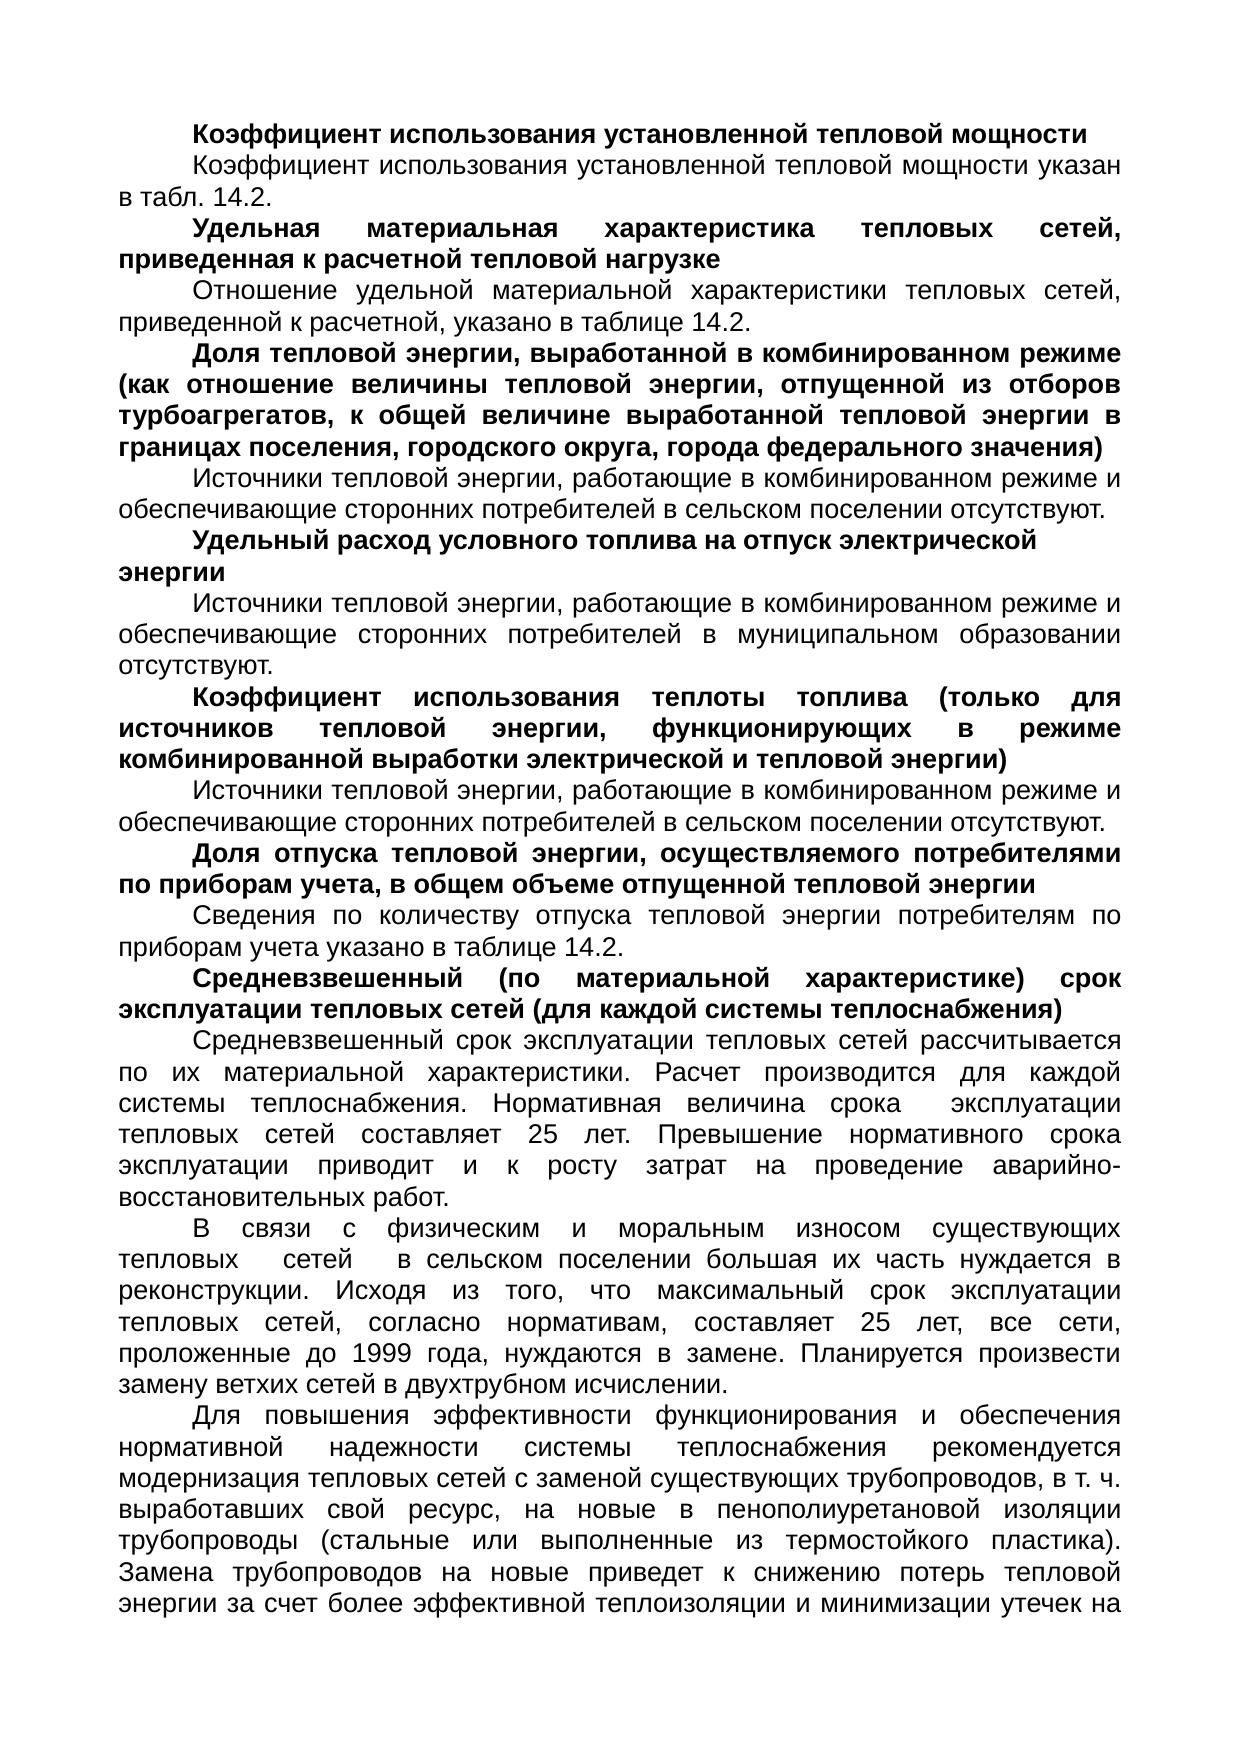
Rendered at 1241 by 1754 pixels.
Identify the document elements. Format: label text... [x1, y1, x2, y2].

list Доля тепловой энергии, выработанной в комбинированном режиме (как отношение величины тепловой энергии, отпущенной из отборов турбоагрегатов, к общей величине выработанной тепловой энергии в границах поселения, городского округа, города федерального значения) [118, 337, 1122, 462]
text Для повышения эффективности функционирования и обеспечения нормативной надежности системы теплоснабжения рекомендуется модернизация тепловых сетей с заменой существующих трубопроводов, в т. ч. выработавших свой ресурс, на новые в пенополиуретановой изоляции трубопроводы (стальные или выполненные из термостойкого пластика). Замена трубопроводов на новые приведет к снижению потерь тепловой энергии за счет более эффективной теплоизоляции и минимизации утечек на [118, 1399, 1122, 1618]
list Сведения по количеству отпуска тепловой энергии потребителям по приборам учета указано в таблице 14.2. [118, 899, 1122, 962]
list Коэффициент использования установленной тепловой мощности указан в табл. 14.2. [118, 149, 1122, 212]
list В связи с физическим и моральным износом существующих тепловых сетей в сельском поселении большая их часть нуждается в реконструкции. Исходя из того, что максимальный срок эксплуатации тепловых сетей, согласно нормативам, составляет 25 лет, все сети, проложенные до 1999 года, нуждаются в замене. Планируется произвести замену ветхих сетей в двухтрубном исчислении. [118, 1212, 1122, 1399]
list Доля отпуска тепловой энергии, осуществляемого потребителями по приборам учета, в общем объеме отпущенной тепловой энергии [118, 837, 1122, 899]
list Источники тепловой энергии, работающие в комбинированном режиме и обеспечивающие сторонних потребителей в муниципальном образовании отсутствуют. [118, 587, 1122, 681]
list Коэффициент использования установленной тепловой мощности [118, 118, 1122, 149]
list Средневзвешенный (по материальной характеристике) срок эксплуатации тепловых сетей (для каждой системы теплоснабжения) [118, 962, 1122, 1024]
list Удельный расход условного топлива на отпуск электрической энергии [118, 524, 1122, 587]
list Удельная материальная характеристика тепловых сетей, приведенная к расчетной тепловой нагрузке [118, 212, 1122, 274]
list Средневзвешенный срок эксплуатации тепловых сетей рассчитывается по их материальной характеристики. Расчет производится для каждой системы теплоснабжения. Нормативная величина срока эксплуатации тепловых сетей составляет 25 лет. Превышение нормативного срока эксплуатации приводит и к росту затрат на проведение аварийно-восстановительных работ. [118, 1024, 1122, 1212]
list Отношение удельной материальной характеристики тепловых сетей, приведенной к расчетной, указано в таблице 14.2. [118, 274, 1122, 337]
list Коэффициент использования теплоты топлива (только для источников тепловой энергии, функционирующих в режиме комбинированной выработки электрической и тепловой энергии) [118, 681, 1122, 774]
list Источники тепловой энергии, работающие в комбинированном режиме и обеспечивающие сторонних потребителей в сельском поселении отсутствуют. [118, 462, 1122, 524]
list Источники тепловой энергии, работающие в комбинированном режиме и обеспечивающие сторонних потребителей в сельском поселении отсутствуют. [118, 774, 1122, 837]
